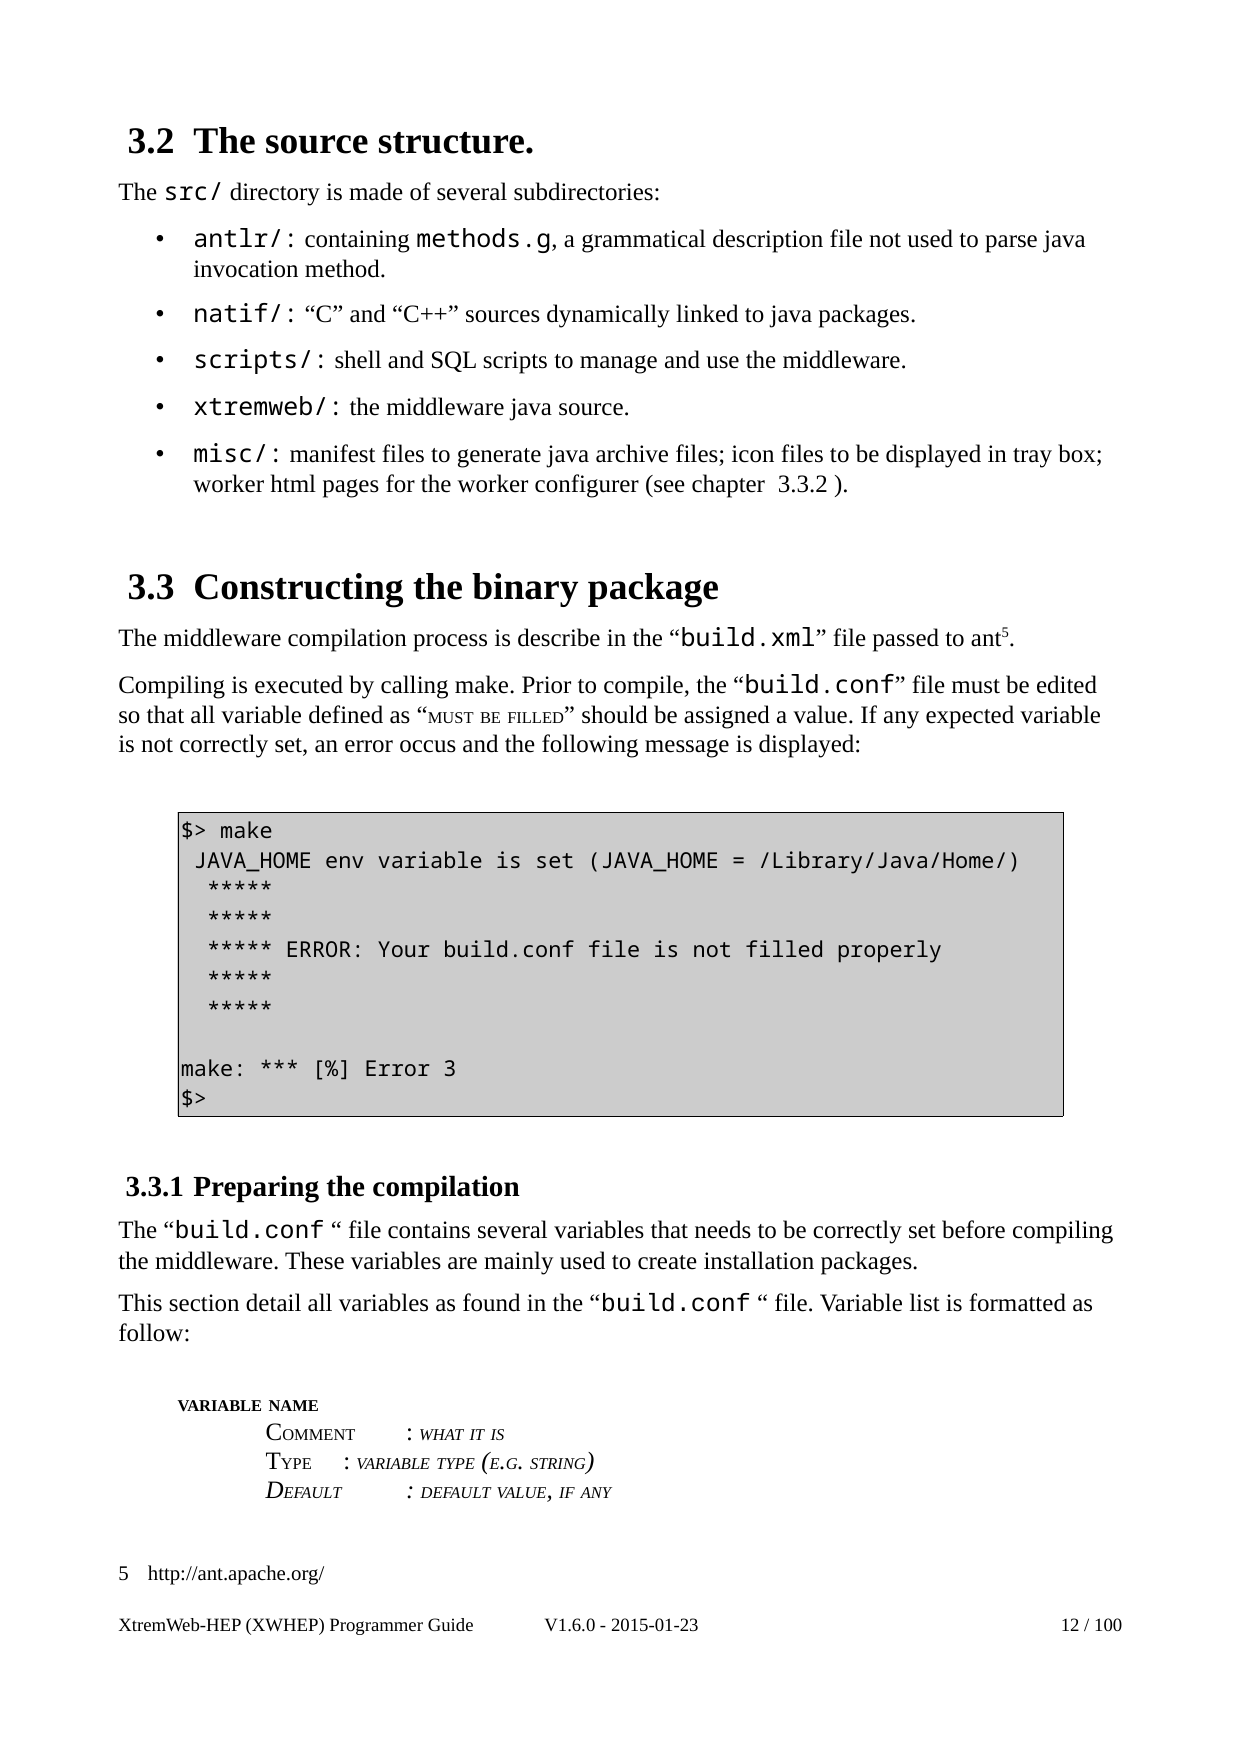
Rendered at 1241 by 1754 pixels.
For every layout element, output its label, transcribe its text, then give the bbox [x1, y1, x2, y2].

text variable name [177, 1388, 1122, 1417]
text ***** [179, 871, 1063, 901]
text ***** [179, 991, 1063, 1020]
text make: *** [%] Error 3 [179, 1050, 1063, 1080]
text Default : default value, if any [265, 1475, 1122, 1503]
list xtremweb/: the middleware java source. [156, 389, 1122, 423]
list natif/: “C” and “C++” sources dynamically linked to java packages. [156, 296, 1122, 330]
text http://ant.apache.org/ [118, 1561, 1122, 1585]
text The “build.conf “ file contains several variables that needs to be correctly set before compiling the middleware. These variables are mainly used to create installation packages. [118, 1216, 1122, 1275]
text ***** [179, 901, 1063, 931]
text Comment : what it is [265, 1417, 1122, 1446]
text ***** ERROR: Your build.conf file is not filled properly [179, 931, 1063, 961]
list misc/: manifest files to generate java archive files; icon files to be displayed in tray box; worker html pages for the worker configurer (see chapter 3.3.2). [156, 435, 1122, 498]
text $> make [179, 813, 1063, 842]
text $> [179, 1080, 1063, 1116]
subtitle The source structure. [118, 118, 1122, 161]
text The src/ directory is made of several subdirectories: [118, 174, 1122, 208]
subtitle Constructing the binary package [118, 564, 1122, 607]
text JAVA_HOME env variable is set (JAVA_HOME = /Library/Java/Home/) [179, 842, 1063, 871]
list antlr/: containing methods.g, a grammatical description file not used to parse java invocation method. [156, 220, 1122, 283]
text The middleware compilation process is describe in the “build.xml” file passed to ant. [118, 620, 1122, 654]
list scripts/: shell and SQL scripts to manage and use the middleware. [156, 342, 1122, 376]
text ***** [179, 961, 1063, 991]
subtitle Preparing the compilation [118, 1169, 1122, 1203]
text Compiling is executed by calling make. Prior to compile, the “build.conf” file must be edited so that all variable defined as “must be filled” should be assigned a value. If any expected variable is not correctly set, an error occus and the following message is displayed: [118, 667, 1122, 758]
text This section detail all variables as found in the “build.conf “ file. Variable list is formatted as follow: [118, 1288, 1122, 1347]
text Type : variable type (e.g. string) [265, 1446, 1122, 1475]
